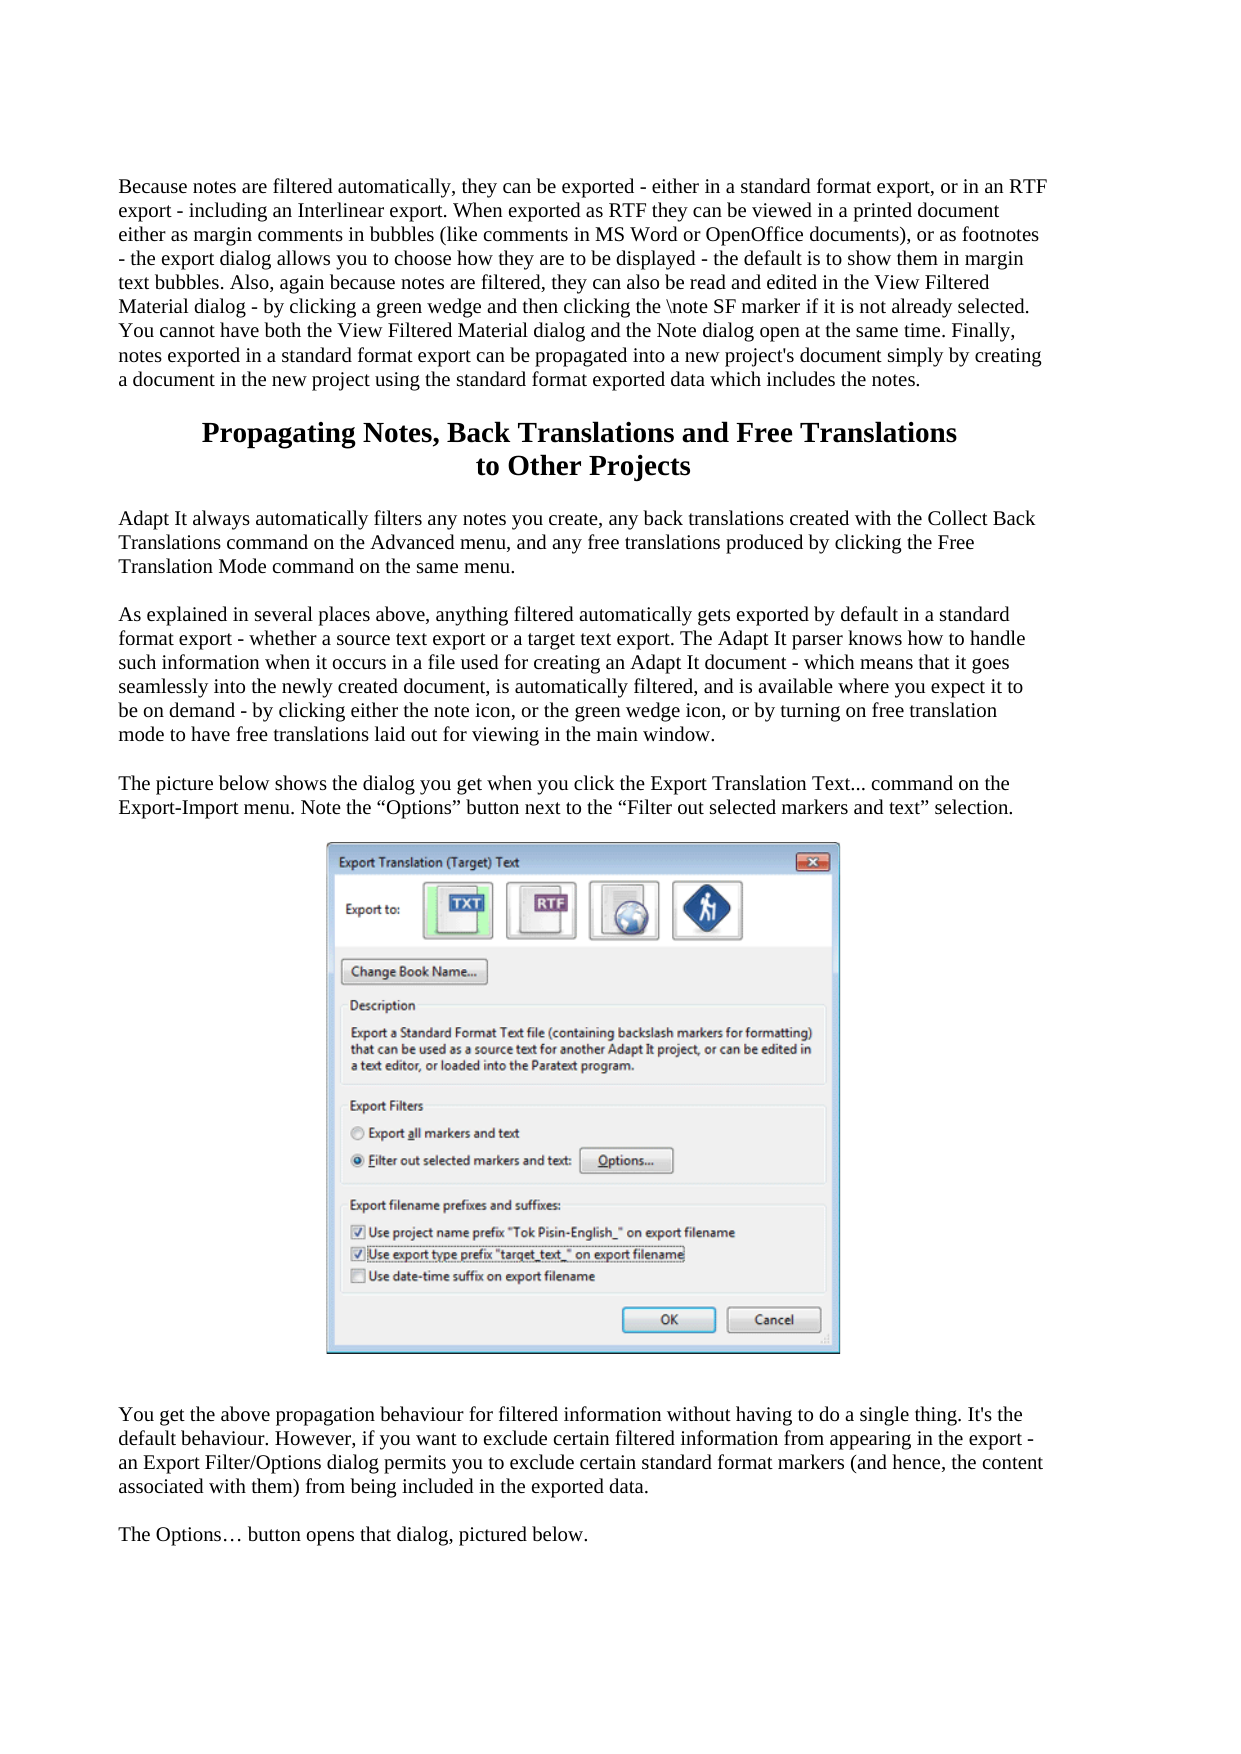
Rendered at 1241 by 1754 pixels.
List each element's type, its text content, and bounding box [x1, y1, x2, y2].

text Propagating Notes, Back Translations and Free Translations to Other Projects [118, 415, 1048, 482]
picture [326, 842, 841, 1354]
text As explained in several places above, anything filtered automatically gets exported by default in a standard format export - whether a source text export or a target text export. The Adapt It parser knows how to handle such information when it occurs in a file used for creating an Adapt It document - which means that it goes seamlessly into the newly created document, is automatically filtered, and is available where you expect it to be on demand - by clicking either the note icon, or the green wedge icon, or by turning on free translation mode to have free translations laid out for viewing in the main window. [118, 602, 1048, 746]
text Adapt It always automatically filters any notes you create, any back translations created with the Collect Back Translations command on the Advanced menu, and any free translations produced by clicking the Free Translation Mode command on the same menu. [118, 506, 1048, 578]
text Because notes are filtered automatically, they can be exported - either in a standard format export, or in an RTF export - including an Interlinear export. When exported as RTF they can be viewed in a printed document either as margin comments in bubbles (like comments in MS Word or OpenOffice documents), or as footnotes - the export dialog allows you to choose how they are to be displayed - the default is to show them in margin text bubbles. Also, again because notes are filtered, they can also be read and edited in the View Filtered Material dialog - by clicking a green wedge and then clicking the \note SF marker if it is not already selected. You cannot have both the View Filtered Material dialog and the Note dialog open at the same time. Finally, notes exported in a standard format export can be propagated into a new project's document simply by creating a document in the new project using the standard format exported data which includes the notes. [118, 174, 1048, 391]
text You get the above propagation behaviour for filtered information without having to do a single thing. It's the default behaviour. However, if you want to exclude certain filtered information from appearing in the export - an Export Filter/Options dialog permits you to exclude certain standard format markers (and hence, the content associated with them) from being included in the exported data. [118, 1402, 1048, 1498]
text The Options… button opens that dialog, pictured below. [118, 1522, 1048, 1546]
text The picture below shows the dialog you get when you click the Export Translation Text... command on the Export-Import menu. Note the “Options” button next to the “Filter out selected markers and text” selection. [118, 771, 1048, 819]
